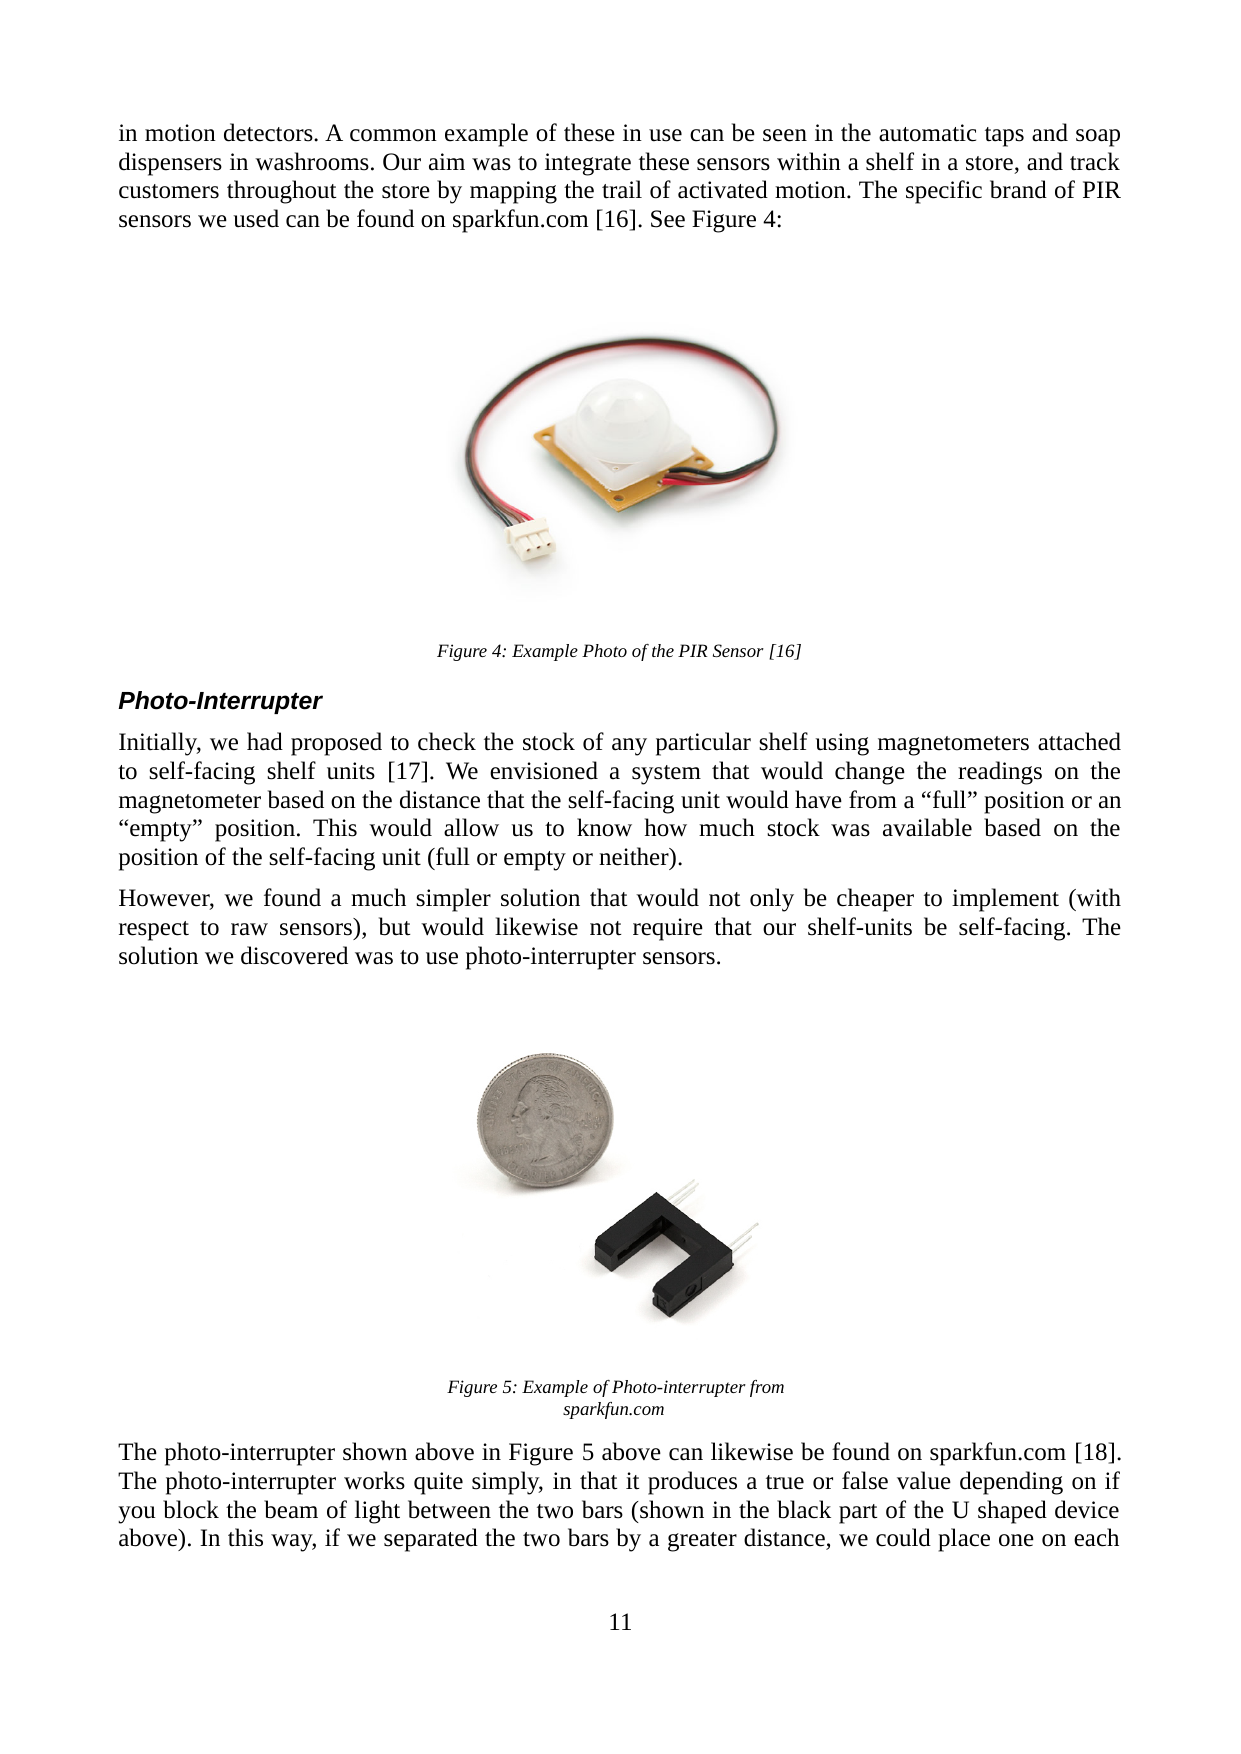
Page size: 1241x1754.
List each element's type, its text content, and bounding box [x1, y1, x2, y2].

text Initially, we had proposed to check the stock of any particular shelf using magnetometers attached to self-facing shelf units [17]. We envisioned a system that would change the readings on the magnetometer based on the distance that the self-facing unit would have from a “full” position or an “empty” position. This would allow us to know how much stock was available based on the position of the self-facing unit (full or empty or neither). [118, 727, 1122, 871]
text in motion detectors. A common example of these in use can be seen in the automatic taps and soap dispensers in washrooms. Our aim was to integrate these sensors within a shelf in a store, and track customers throughout the store by mapping the trail of activated motion. The specific brand of PIR sensors we used can be found on sparkfun.com [16]. See Figure 4: [118, 118, 1122, 233]
text However, we found a much simpler solution that would not only be cheaper to implement (with respect to raw sensors), but would likewise not require that our shelf-units be self-facing. The solution we discovered was to use photo-interrupter sensors. [118, 883, 1122, 970]
subtitle Photo-Interrupter [118, 686, 1122, 715]
text Figure 4: Example Photo of the PIR Sensor [16] [429, 640, 811, 661]
text Figure 5: Example of Photo-interrupter from sparkfun.com [426, 1377, 808, 1419]
text The photo-interrupter shown above in Figure 5 above can likewise be found on sparkfun.com [18]. The photo-interrupter works quite simply, in that it produces a true or false value depending on if you block the beam of light between the two bars (shown in the black part of the U shaped device above). In this way, if we separated the two bars by a greater distance, we could place one on each [118, 1437, 1122, 1552]
picture [429, 258, 811, 640]
picture [426, 994, 808, 1377]
